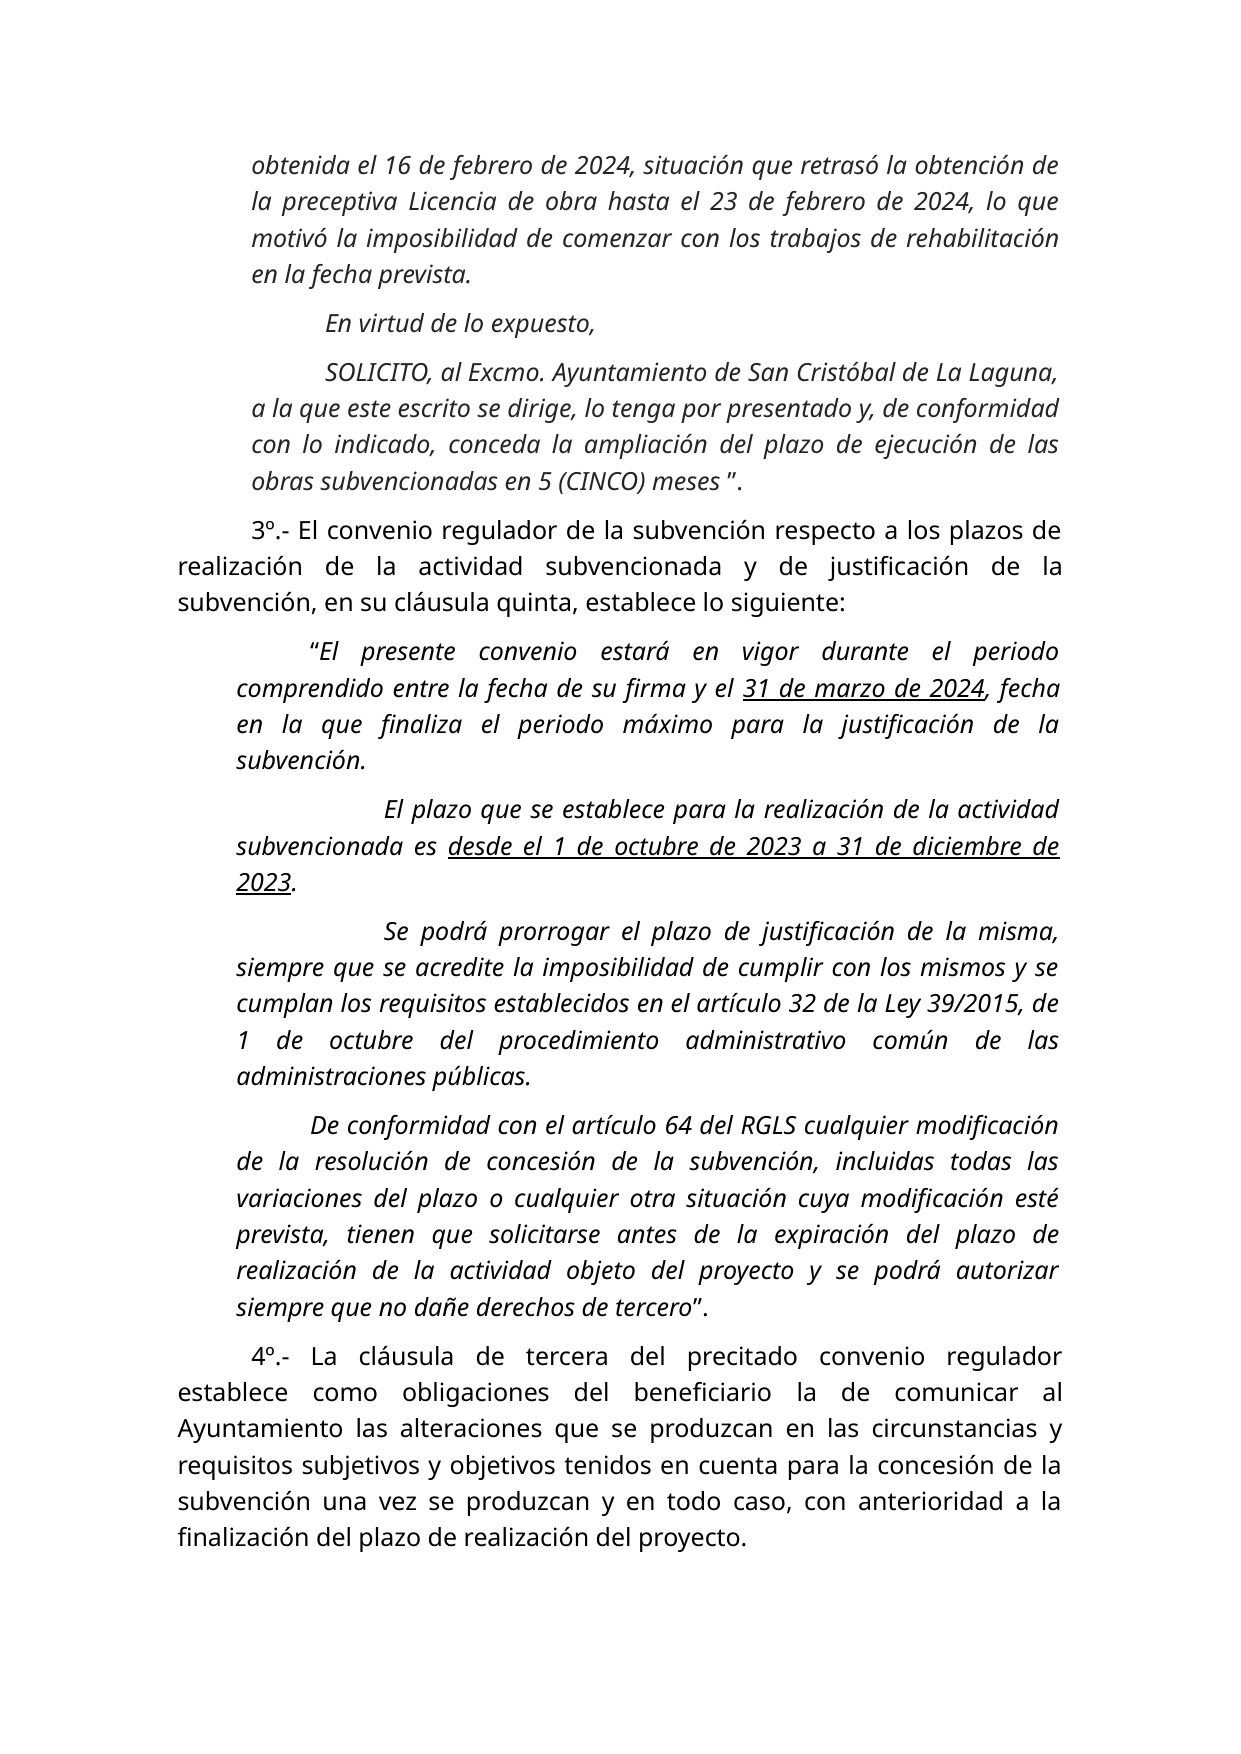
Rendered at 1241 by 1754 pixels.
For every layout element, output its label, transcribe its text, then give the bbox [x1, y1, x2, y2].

text 4º.- La cláusula de tercera del precitado convenio regulador establece como obligaciones del beneficiario la de comunicar al Ayuntamiento las alteraciones que se produzcan en las circunstancias y requisitos subjetivos y objetivos tenidos en cuenta para la concesión de la subvención una vez se produzcan y en todo caso, con anterioridad a la finalización del plazo de realización del proyecto. [177, 1338, 1063, 1554]
text De conformidad con el artículo 64 del RGLS cualquier modificación de la resolución de concesión de la subvención, incluidas todas las variaciones del plazo o cualquier otra situación cuya modificación esté prevista, tienen que solicitarse antes de la expiración del plazo de realización de la actividad objeto del proyecto y se podrá autorizar siempre que no dañe derechos de tercero”. [236, 1108, 1063, 1323]
text 3º.- El convenio regulador de la subvención respecto a los plazos de realización de la actividad subvencionada y de justificación de la subvención, en su cláusula quinta, establece lo siguiente: [177, 512, 1063, 619]
text “El presente convenio estará en vigor durante el periodo comprendido entre la fecha de su firma y el 31 de marzo de 2024, fecha en la que finaliza el periodo máximo para la justificación de la subvención. [236, 634, 1063, 777]
text SOLICITO, al Excmo. Ayuntamiento de San Cristóbal de La Laguna, a la que este escrito se dirige, lo tenga por presentado y, de conformidad con lo indicado, conceda la ampliación del plazo de ejecución de las obras subvencionadas en 5 (CINCO) meses ”. [251, 354, 1063, 497]
text Se podrá prorrogar el plazo de justificación de la misma, siempre que se acredite la imposibilidad de cumplir con los mismos y se cumplan los requisitos establecidos en el artículo 32 de la Ley 39/2015, de 1 de octubre del procedimiento administrativo común de las administraciones públicas. [236, 913, 1063, 1093]
text obtenida el 16 de febrero de 2024, situación que retrasó la obtención de la preceptiva Licencia de obra hasta el 23 de febrero de 2024, lo que motivó la imposibilidad de comenzar con los trabajos de rehabilitación en la fecha prevista. [251, 148, 1063, 291]
text El plazo que se establece para la realización de la actividad subvencionada es desde el 1 de octubre de 2023 a 31 de diciembre de 2023. [236, 792, 1063, 898]
text En virtud de lo expuesto, [251, 306, 1063, 339]
